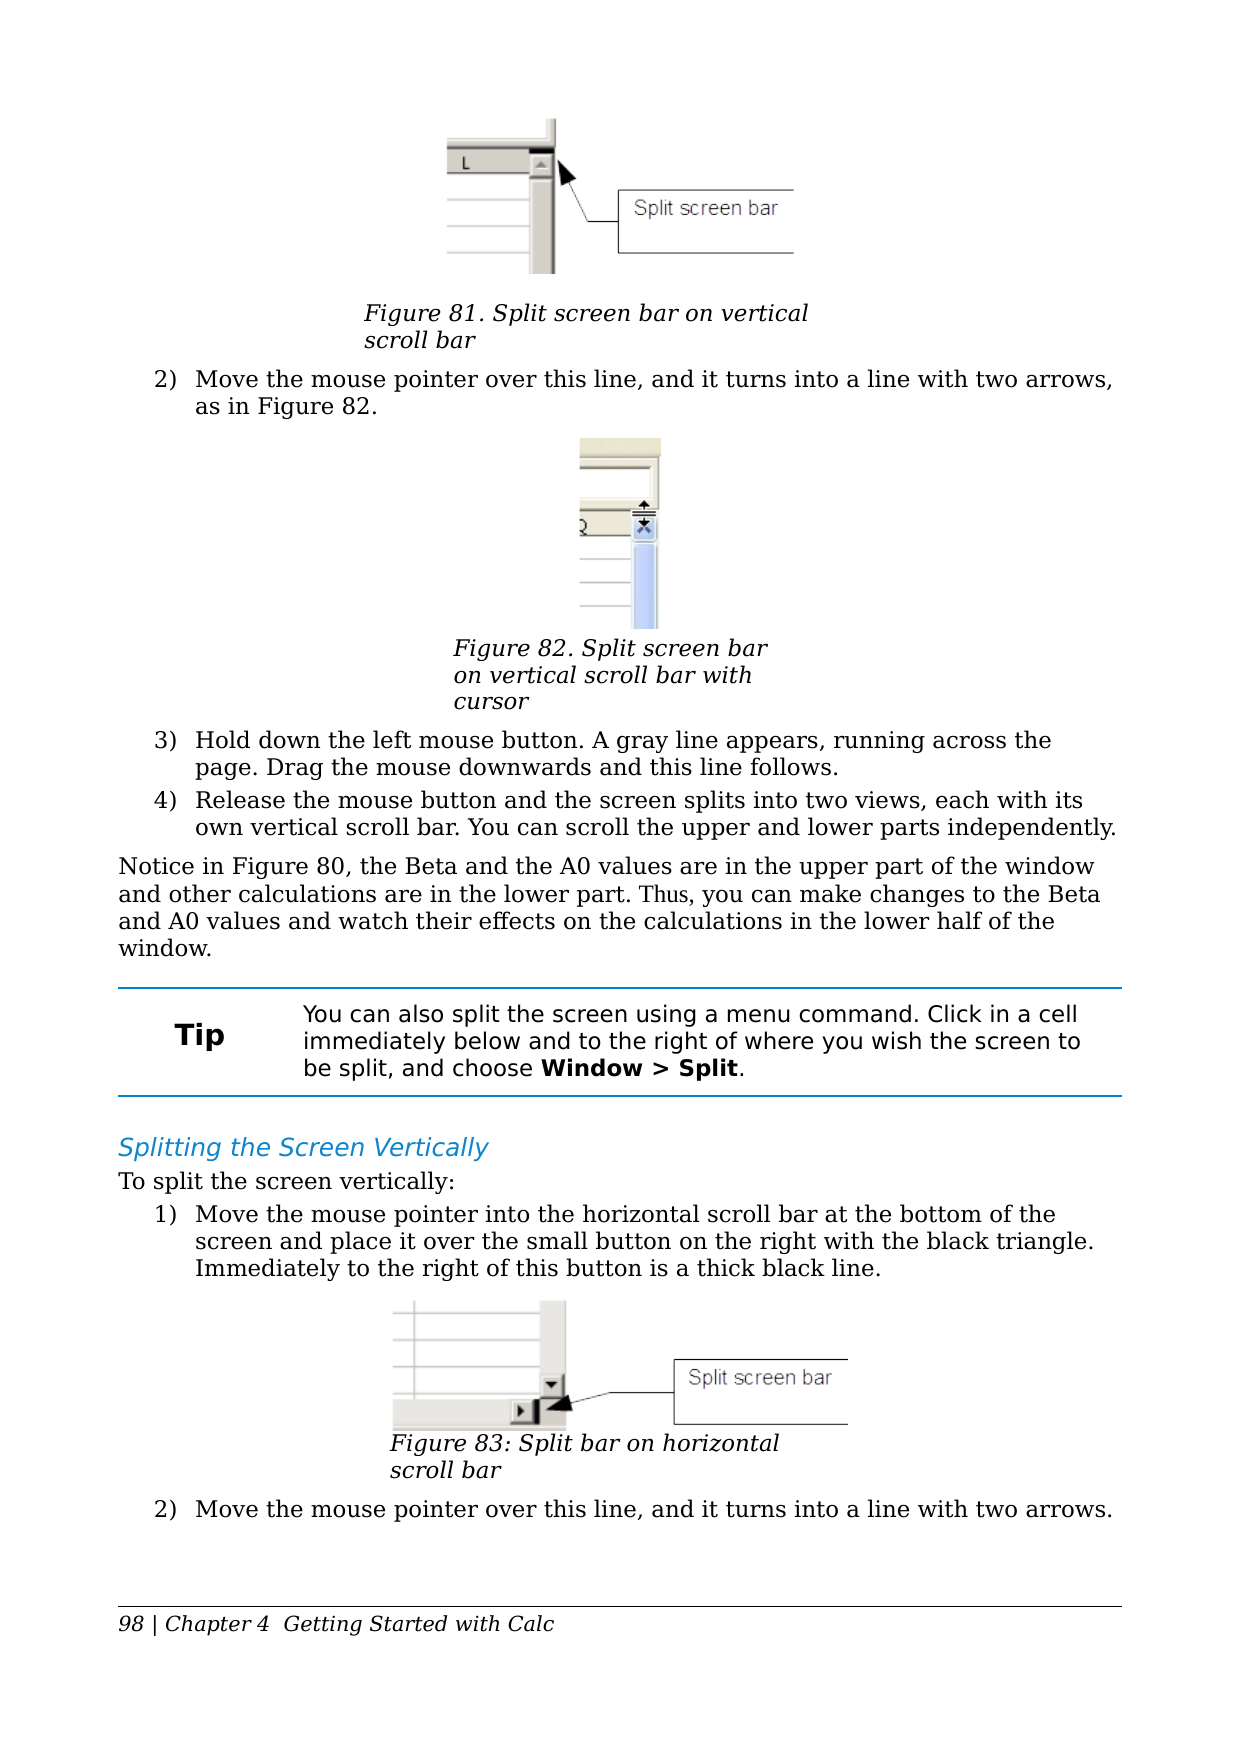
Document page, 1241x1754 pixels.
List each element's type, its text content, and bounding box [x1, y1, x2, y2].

list Move the mouse pointer into the horizontal scroll bar at the bottom of the screen and place it over the small button on the right with the black triangle. Immediately to the right of this button is a thick black line. [177, 1201, 1122, 1281]
picture [392, 1300, 848, 1431]
list To split the screen vertically: [118, 1168, 1122, 1195]
list Move the mouse pointer over this line, and it turns into a line with two arrows. [177, 1496, 1122, 1523]
text Notice in Figure 80, the Beta and the A0 values are in the upper part of the window and other calculations are in the lower part. Thus, you can make changes to the Beta and A0 values and watch their effects on the calculations in the lower half of the window. [118, 853, 1122, 962]
text Figure 83: Split bar on horizontal scroll bar [390, 1427, 850, 1483]
list Hold down the left mouse button. A gray line appears, running across the page. Drag the mouse downwards and this line follows. [177, 727, 1122, 781]
list Release the mouse button and the screen splits into two views, each with its own vertical scroll bar. You can scroll the upper and lower parts independently. [177, 787, 1122, 840]
list Move the mouse pointer over this line, and it turns into a line with two arrows, as in Figure 82. [177, 366, 1122, 419]
picture [446, 118, 794, 274]
table_header You can also split the screen using a menu command. Click in a cell immediately below and to the right of where you wish the screen to be split, and choose Window > Split. [281, 989, 1122, 1095]
subtitle Splitting the Screen Vertically [118, 1133, 1122, 1162]
text Figure 81. Split screen bar on vertical scroll bar [364, 300, 876, 354]
table_header Tip [118, 989, 281, 1095]
picture [579, 438, 661, 629]
text Figure 82. Split screen bar on vertical scroll bar with cursor [453, 635, 787, 715]
